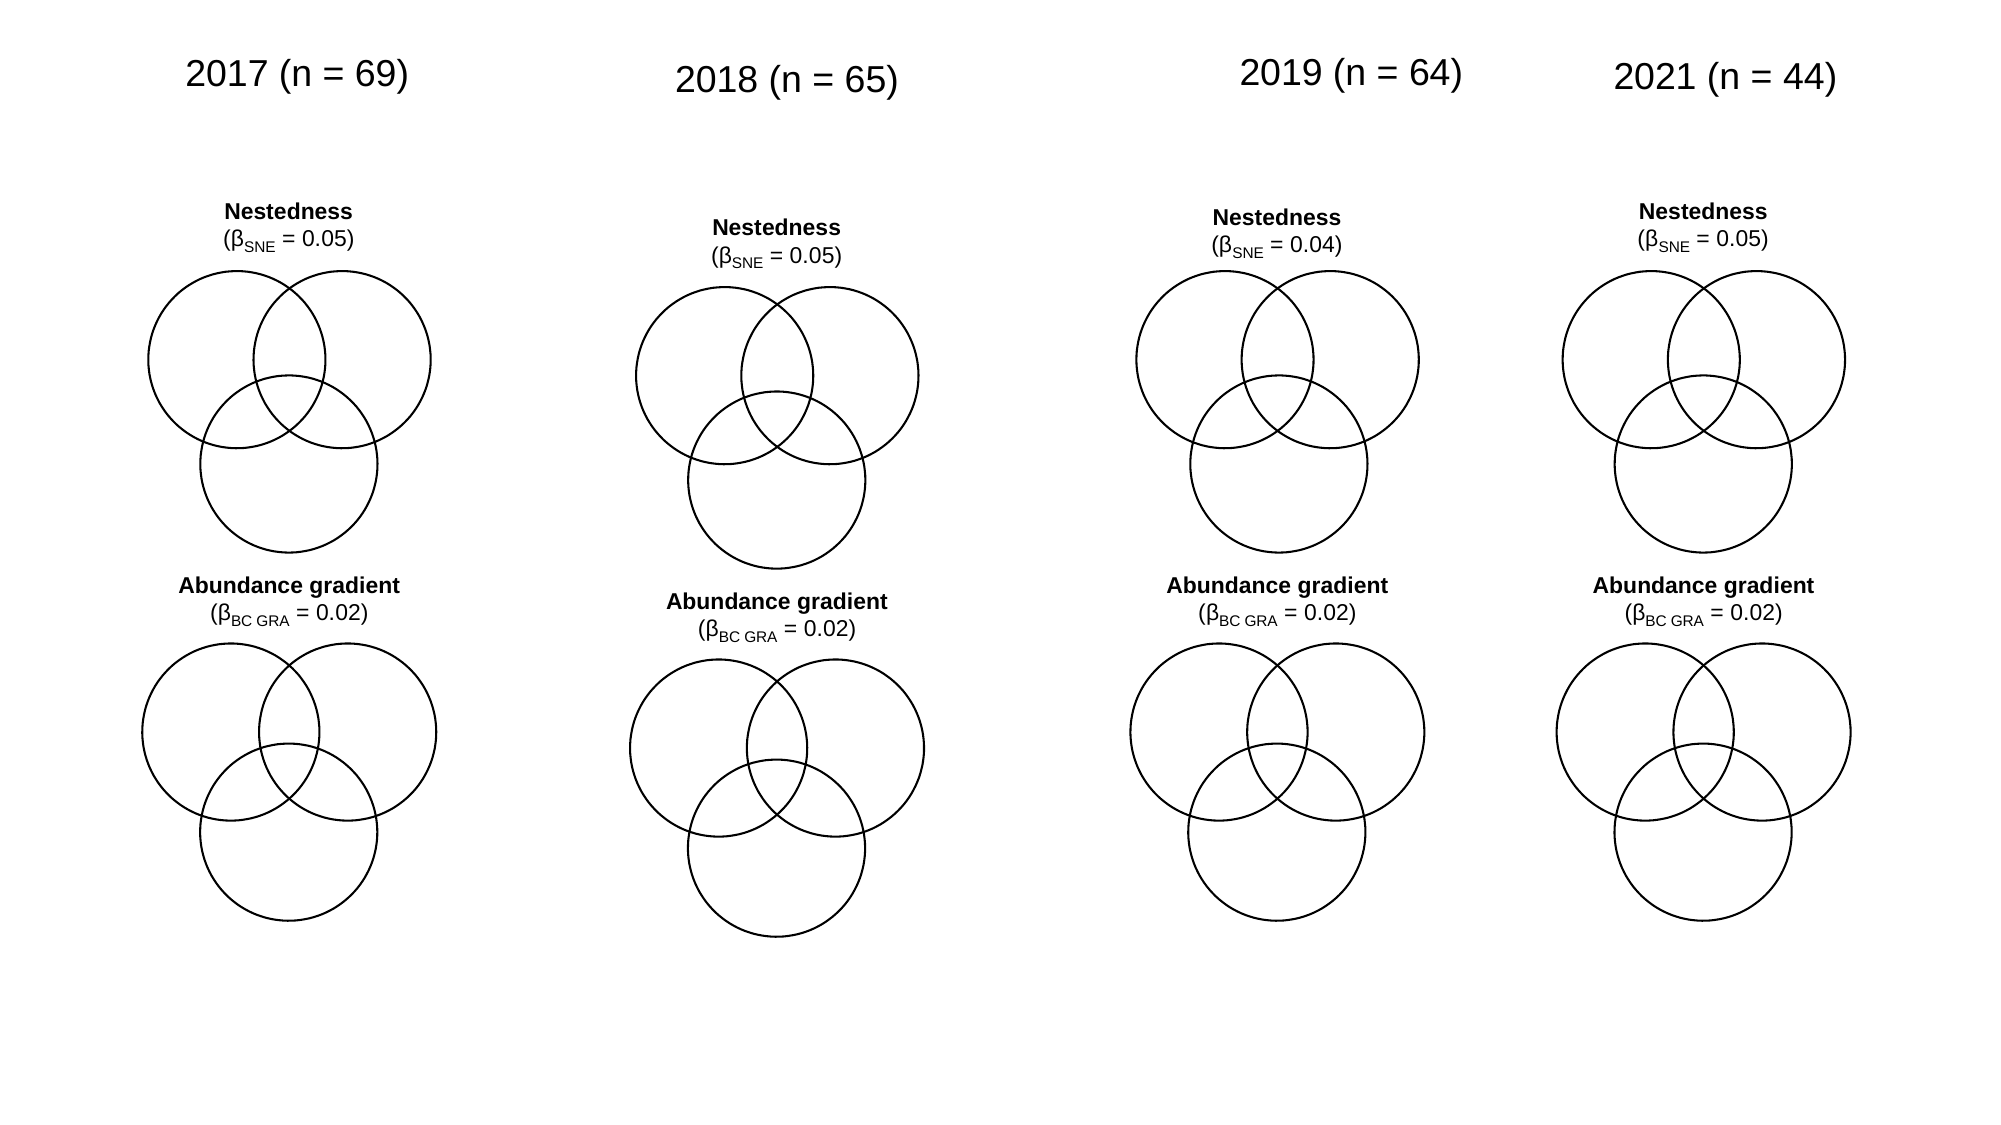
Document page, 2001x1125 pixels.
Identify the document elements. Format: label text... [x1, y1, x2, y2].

text_box Abundance gradient (βBC GRA = 0.02) [1098, 562, 1457, 634]
text_box Abundance gradient (βBC GRA = 0.02) [110, 562, 469, 634]
text_box 2019 (n = 64) [1224, 40, 1487, 102]
text_box Nestedness (βSNE = 0.05) [1524, 189, 1883, 260]
text_box Nestedness (βSNE = 0.05) [109, 189, 469, 260]
text_box Abundance gradient (βBC GRA = 0.02) [597, 578, 957, 650]
text_box 2021 (n = 44) [1598, 44, 1881, 105]
text_box Nestedness (βSNE = 0.05) [597, 205, 956, 276]
text_box Nestedness (βSNE = 0.04) [1097, 194, 1457, 266]
text_box 2017 (n = 69) [170, 41, 431, 102]
text_box 2018 (n = 65) [660, 47, 919, 109]
text_box Abundance gradient (βBC GRA = 0.02) [1524, 562, 1883, 634]
